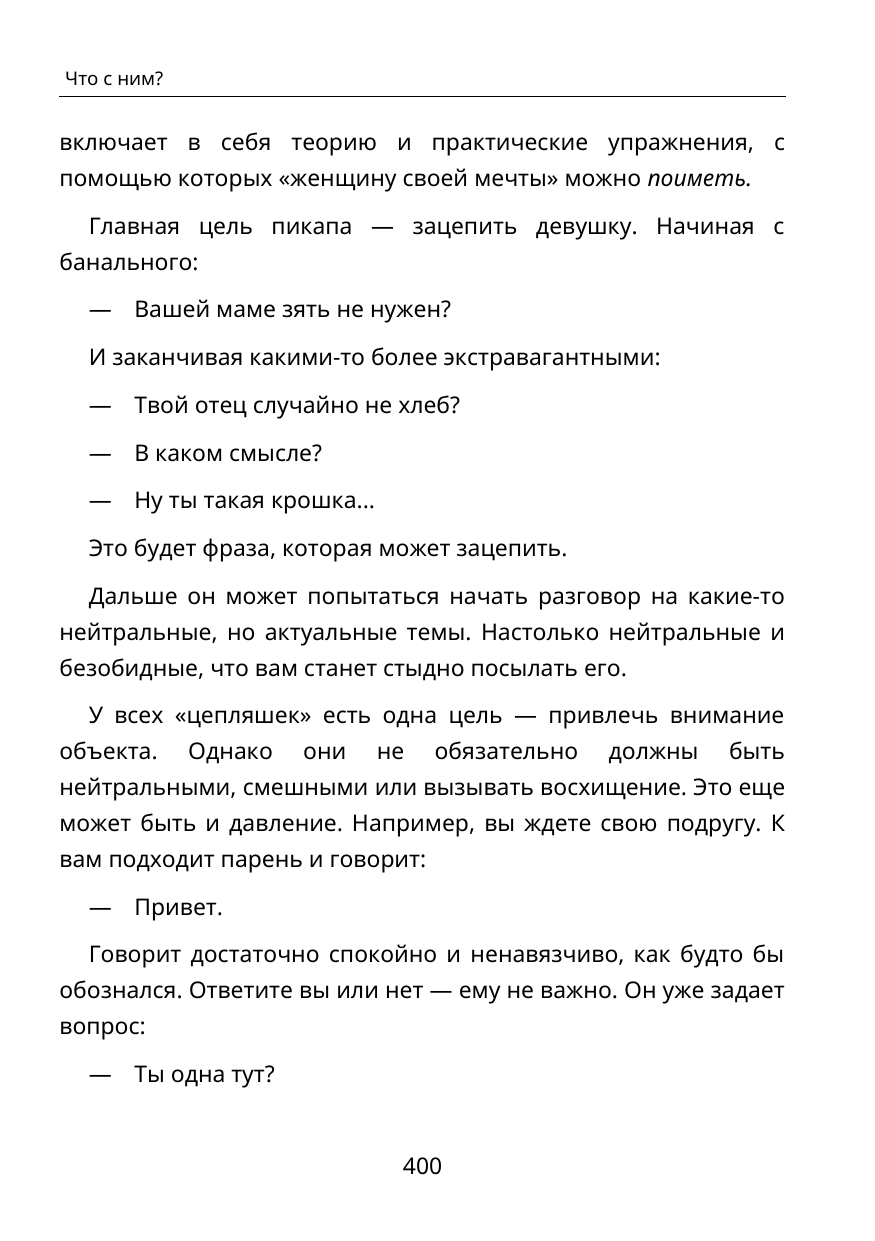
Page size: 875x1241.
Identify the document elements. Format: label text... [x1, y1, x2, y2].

list Ты одна тут? [59, 1058, 786, 1089]
list Привет. [59, 891, 786, 922]
list Твой отец случайно не хлеб? [59, 389, 786, 420]
text И заканчивая какими-то более экстравагантными: [59, 341, 786, 372]
list В каком смысле? [59, 436, 786, 468]
text Это будет фраза, которая может зацепить. [59, 532, 786, 563]
list Вашей маме зять не нужен? [59, 293, 786, 324]
text У всех «цепляшек» есть одна цель — привлечь внимание объекта. Однако они не обязательно должны быть нейтральными, смешными или вызывать восхищение. Это еще может быть и давление. Например, вы ждете свою подругу. К вам подходит парень и говорит: [59, 699, 786, 874]
text Главная цель пикапа — зацепить девушку. Начиная с банального: [59, 210, 786, 277]
text Говорит достаточно спокойно и ненавязчиво, как будто бы обознался. Ответите вы или нет — ему не важно. Он уже задает вопрос: [59, 938, 786, 1041]
text Дальше он может попытаться начать разговор на какие-то нейтральные, но актуальные темы. Настолько нейтральные и безобидные, что вам станет стыдно посылать его. [59, 579, 786, 683]
text включает в себя теорию и практические упражнения, с помощью которых «женщину своей мечты» можно поиметь. [59, 126, 786, 193]
list Ну ты такая крошка... [59, 484, 786, 515]
